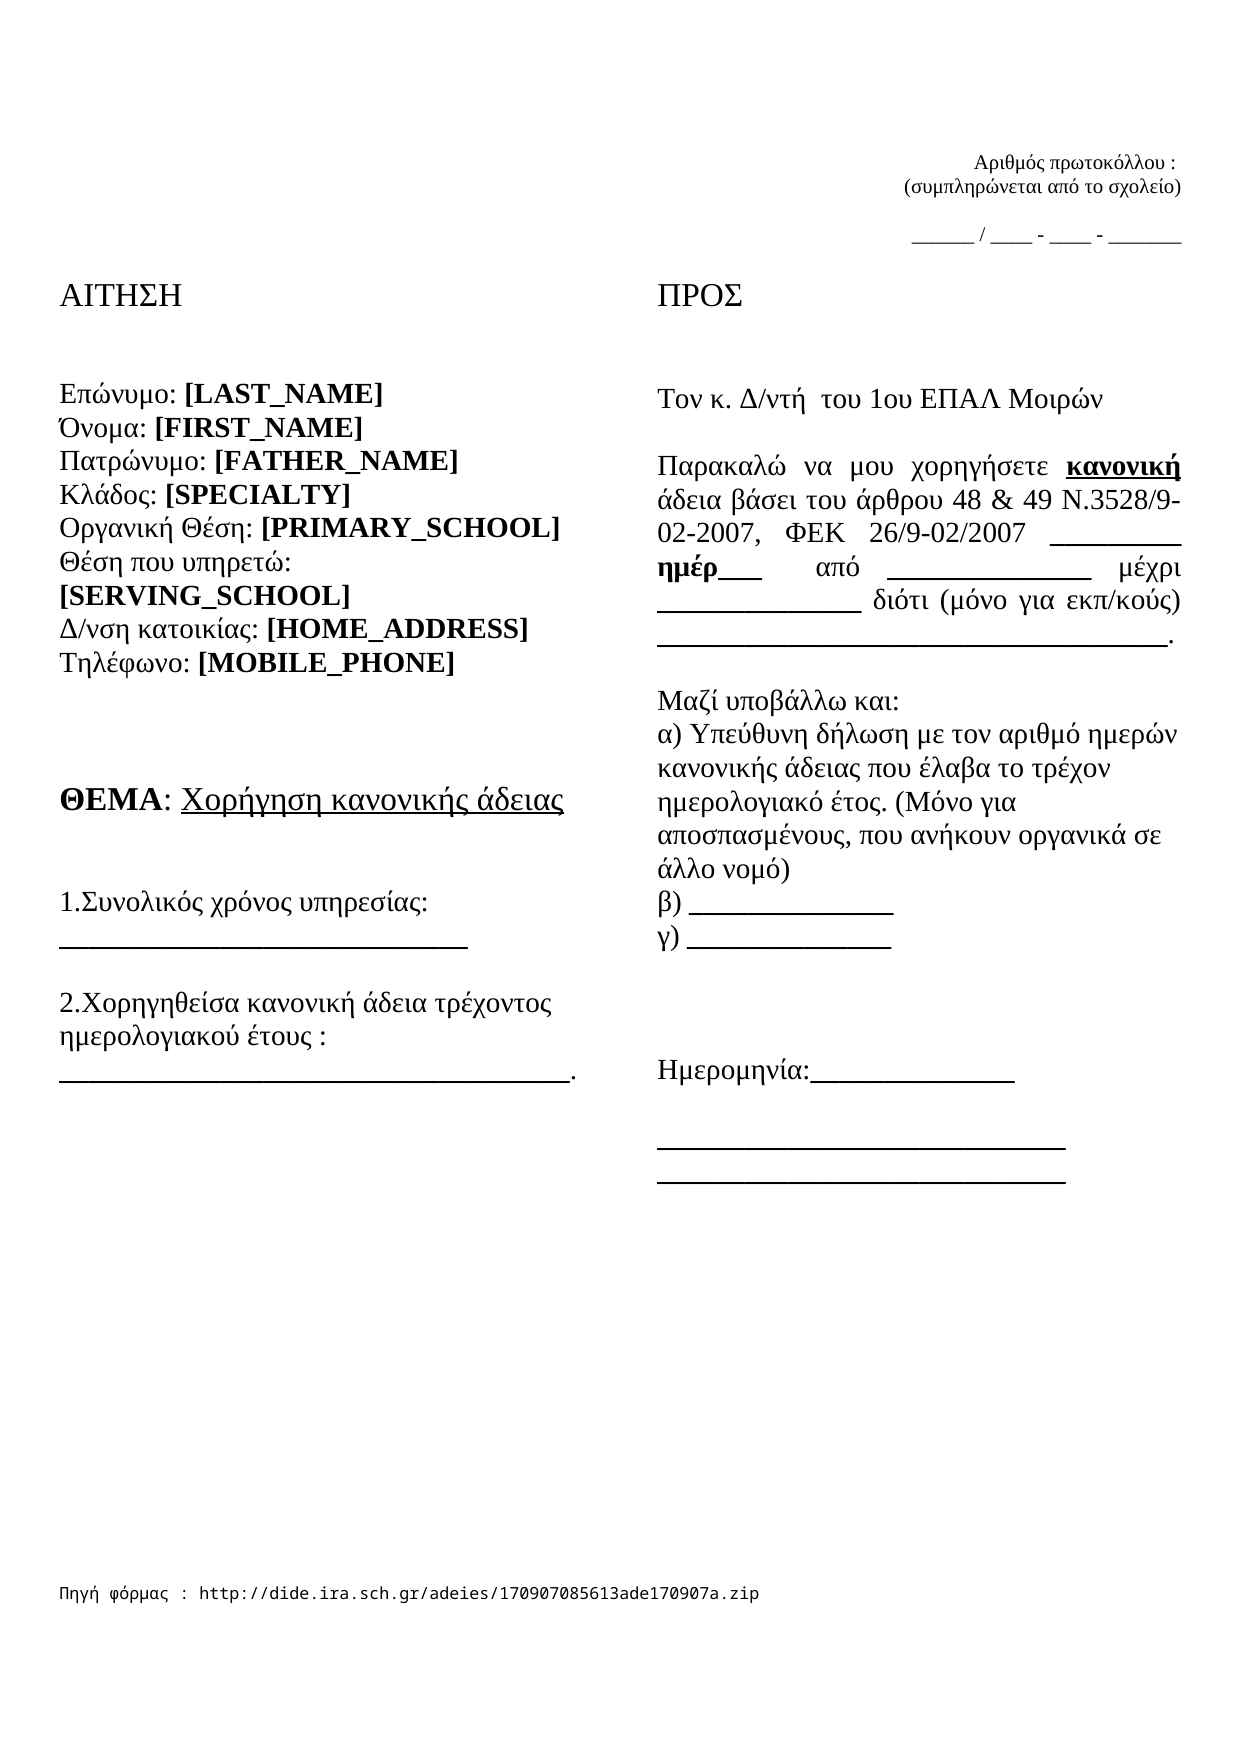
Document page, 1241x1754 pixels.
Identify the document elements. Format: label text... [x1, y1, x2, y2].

text Πατρώνυμο: [FATHER_NAME] [59, 443, 583, 477]
text α) Υπεύθυνη δήλωση με τον αριθμό ημερών κανονικής άδειας που έλαβα το τρέχον ημερολογιακό έτος. (Μόνο για αποσπασμένους, που ανήκουν οργανικά σε άλλο νομό) [657, 717, 1181, 884]
text Δ/νση κατοικίας: [HOME_ADDRESS] [59, 611, 583, 645]
text β) ______________ [657, 884, 1181, 918]
text 2.Χορηγηθείσα κανονική άδεια τρέχοντος ημερολογιακού έτους : ___________________________________. [59, 985, 583, 1086]
text Τον κ. Δ/ντή του 1ου ΕΠΑΛ Μοιρών [657, 381, 1181, 415]
text 1.Συνολικός χρόνος υπηρεσίας: ____________________________ [59, 884, 583, 951]
text Παρακαλώ να μου χορηγήσετε κανονική άδεια βάσει του άρθρου 48 & 49 Ν.3528/9-02-2007, ΦΕΚ 26/9-02/2007 _________ ημέρ___ από ______________ μέχρι ______________ διότι (μόνο για εκπ/κούς) ___________________________________. [657, 448, 1181, 649]
text Επώνυμο: [LAST_NAME] [59, 376, 583, 410]
text Όνομα: [FIRST_NAME] [59, 410, 583, 443]
text Μαζί υποβάλλω και: [657, 683, 1181, 717]
text Τηλέφωνο: [MOBILE_PHONE] [59, 645, 583, 678]
text Κλάδος: [SPECIALTY] [59, 477, 583, 511]
text Οργανική Θέση: [PRIMARY_SCHOOL] [59, 511, 583, 544]
text ΘΕΜΑ: Χορήγηση κανονικής άδειας [59, 779, 583, 817]
text Θέση που υπηρετώ: [SERVING_SCHOOL] [59, 544, 583, 611]
text ____________________________ [657, 1153, 1181, 1186]
text ΠΡΟΣ [657, 276, 1181, 314]
text γ) ______________ [657, 918, 1181, 951]
text Ημερομηνία:______________ [657, 1052, 1181, 1086]
text ____________________________ [657, 1119, 1181, 1153]
text ΑΙΤΗΣΗ [59, 276, 583, 343]
